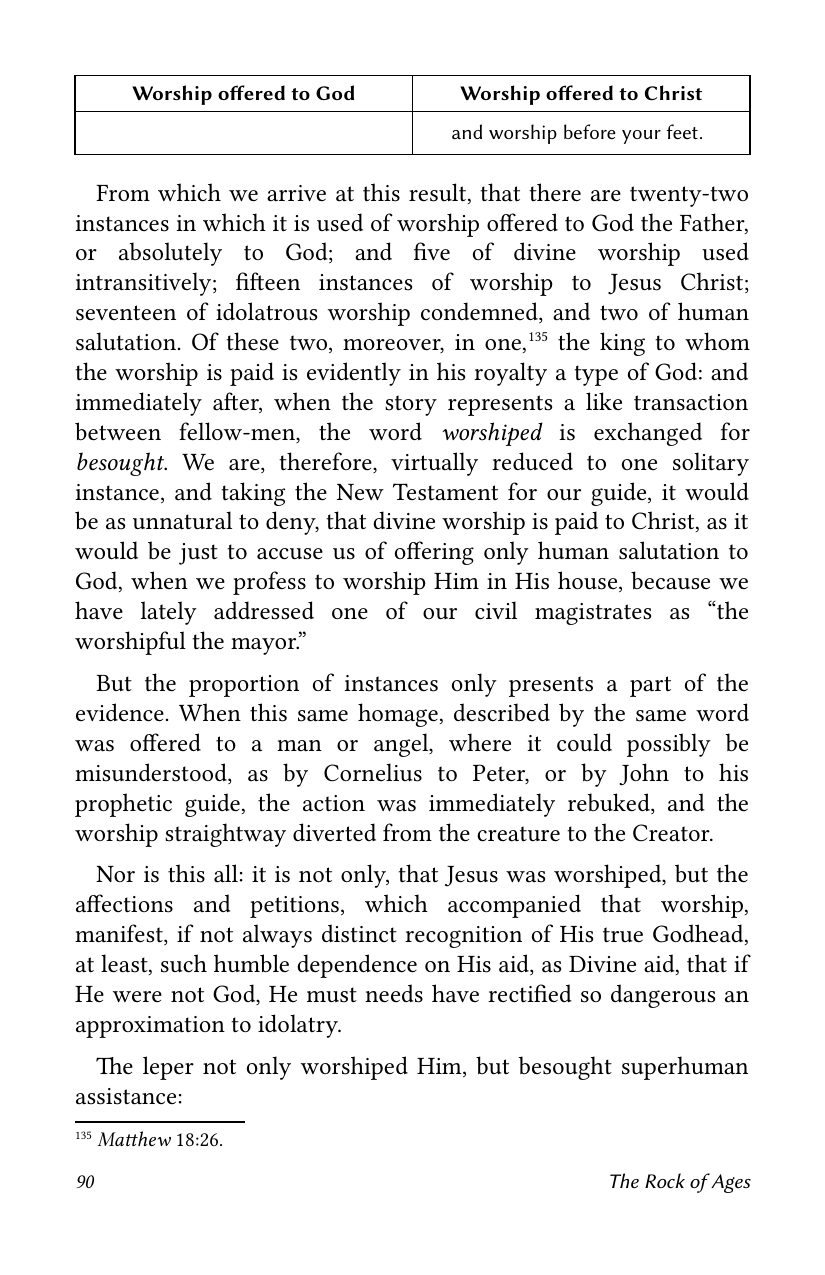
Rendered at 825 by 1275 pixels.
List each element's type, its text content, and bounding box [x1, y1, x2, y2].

text Matthew 18:26. [75, 1128, 750, 1152]
text From which we arrive at this result, that there are twenty-two instances in which it is used of worship offered to God the Father, or absolutely to God; and five of divine worship used intransitively; fifteen instances of worship to Jesus Christ; seventeen of idolatrous worship condemned, and two of human salutation. Of these two, moreover, in one, the king to whom the worship is paid is evidently in his royalty a type of God: and immediately after, when the story represents a like transaction between fellow-men, the word worshiped is exchanged for besought. We are, therefore, virtually reduced to one solitary instance, and taking the New Testament for our guide, it would be as unnatural to deny, that divine worship is paid to Christ, as it would be just to accuse us of offering only human salutation to God, when we profess to worship Him in His house, because we have lately addressed one of our civil magistrates as “the worshipful the mayor.” [75, 179, 750, 656]
table_header Worship offered to God [76, 76, 412, 111]
table_cell and worship before your feet. [413, 112, 749, 153]
text The leper not only worshiped Him, but besought superhuman assistance: [75, 1052, 750, 1110]
table_cell [76, 112, 412, 153]
text Nor is this all: it is not only, that Jesus was worshiped, but the affections and petitions, which accompanied that worship, manifest, if not always distinct recognition of His true Godhead, at least, such humble dependence on His aid, as Divine aid, that if He were not God, He must needs have rectified so dangerous an approximation to idolatry. [75, 861, 750, 1038]
table_header Worship offered to Christ [413, 76, 749, 111]
text But the proportion of instances only presents a part of the evidence. When this same homage, described by the same word was offered to a man or angel, where it could possibly be misunderstood, as by Cornelius to Peter, or by John to his prophetic guide, the action was immediately rebuked, and the worship straightway diverted from the creature to the Creator. [75, 669, 750, 847]
